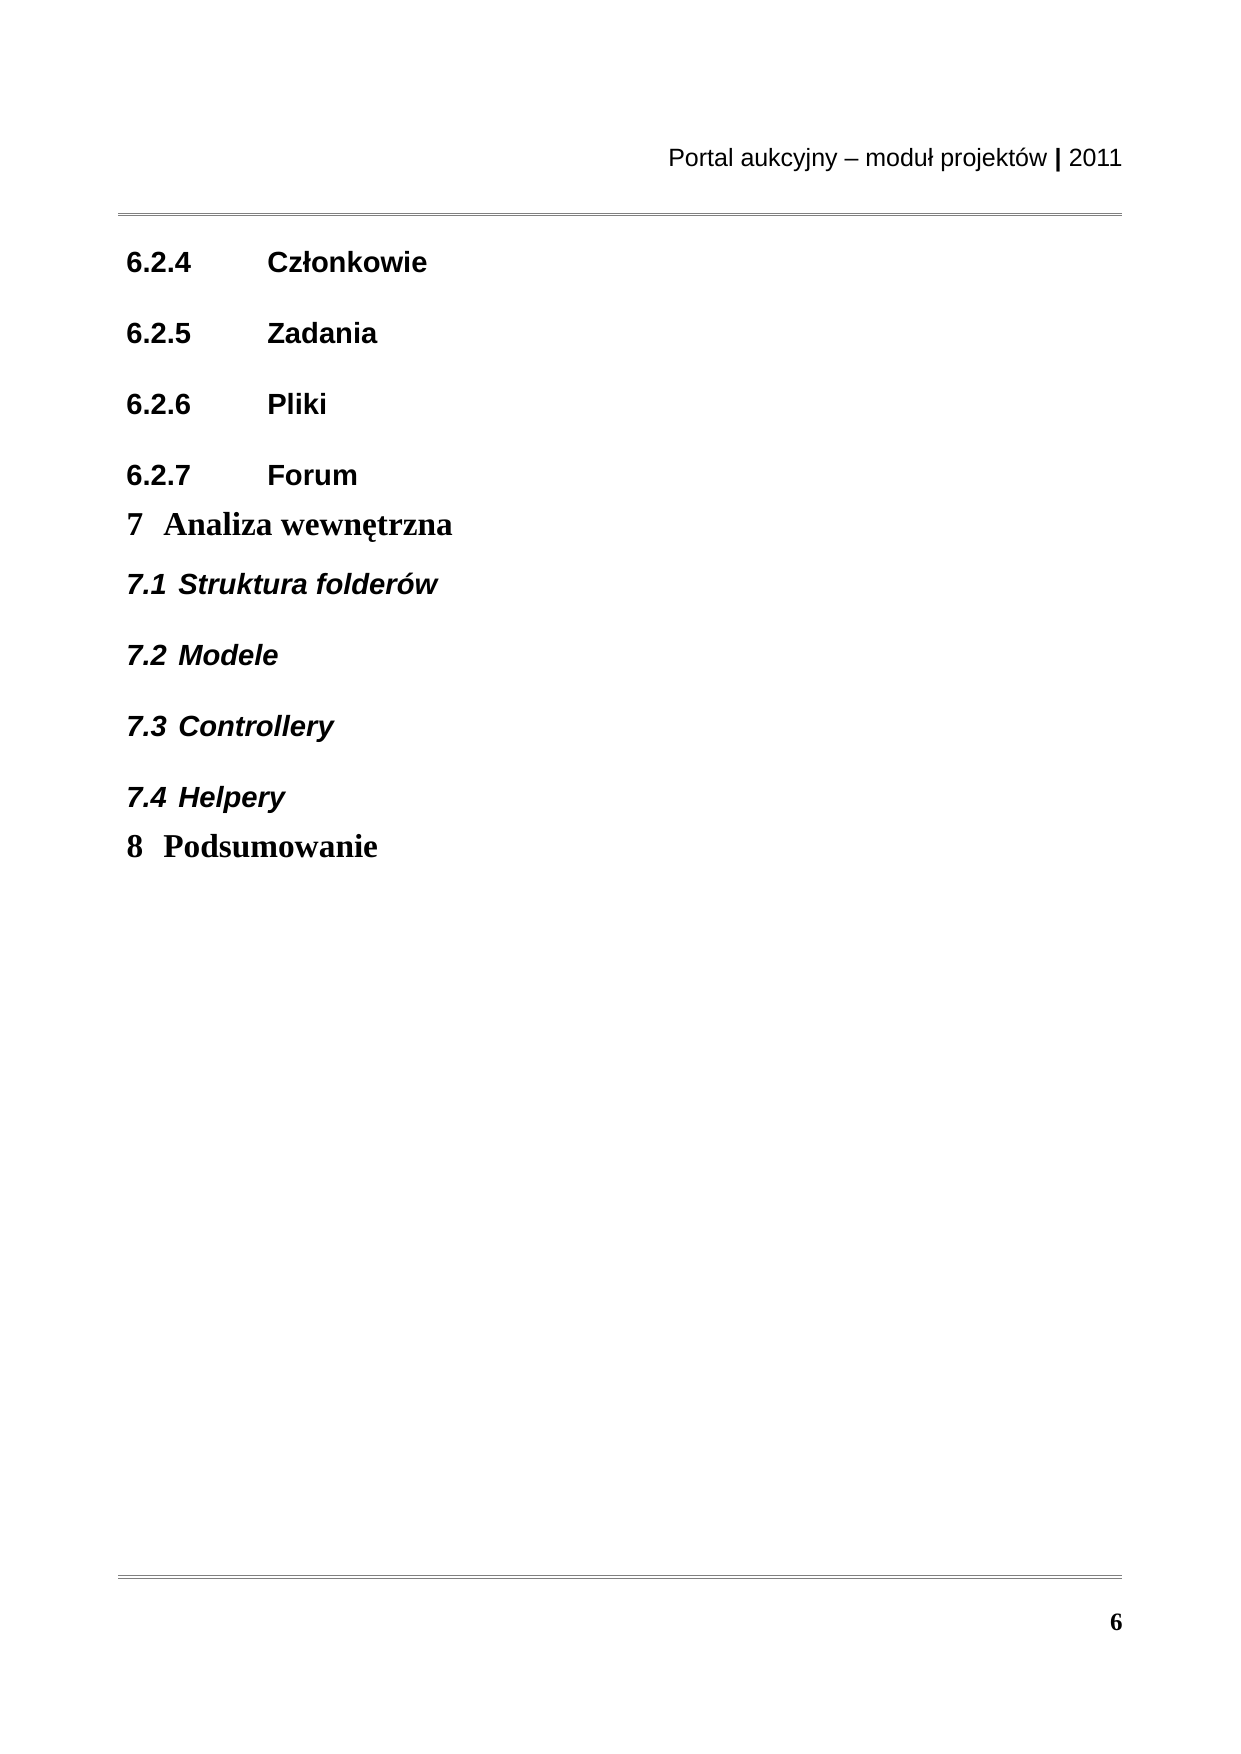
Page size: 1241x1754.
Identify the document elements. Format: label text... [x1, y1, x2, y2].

subtitle Struktura folderów [118, 567, 1122, 601]
subtitle Controllery [118, 709, 1122, 743]
subtitle Analiza wewnętrzna [118, 504, 1122, 542]
subtitle Podsumowanie [118, 827, 1122, 865]
subtitle Modele [118, 638, 1122, 672]
subtitle Helpery [118, 781, 1122, 814]
subtitle Forum [118, 458, 1122, 492]
subtitle Członkowie [118, 245, 1122, 278]
subtitle Zadania [118, 316, 1122, 349]
subtitle Pliki [118, 387, 1122, 421]
